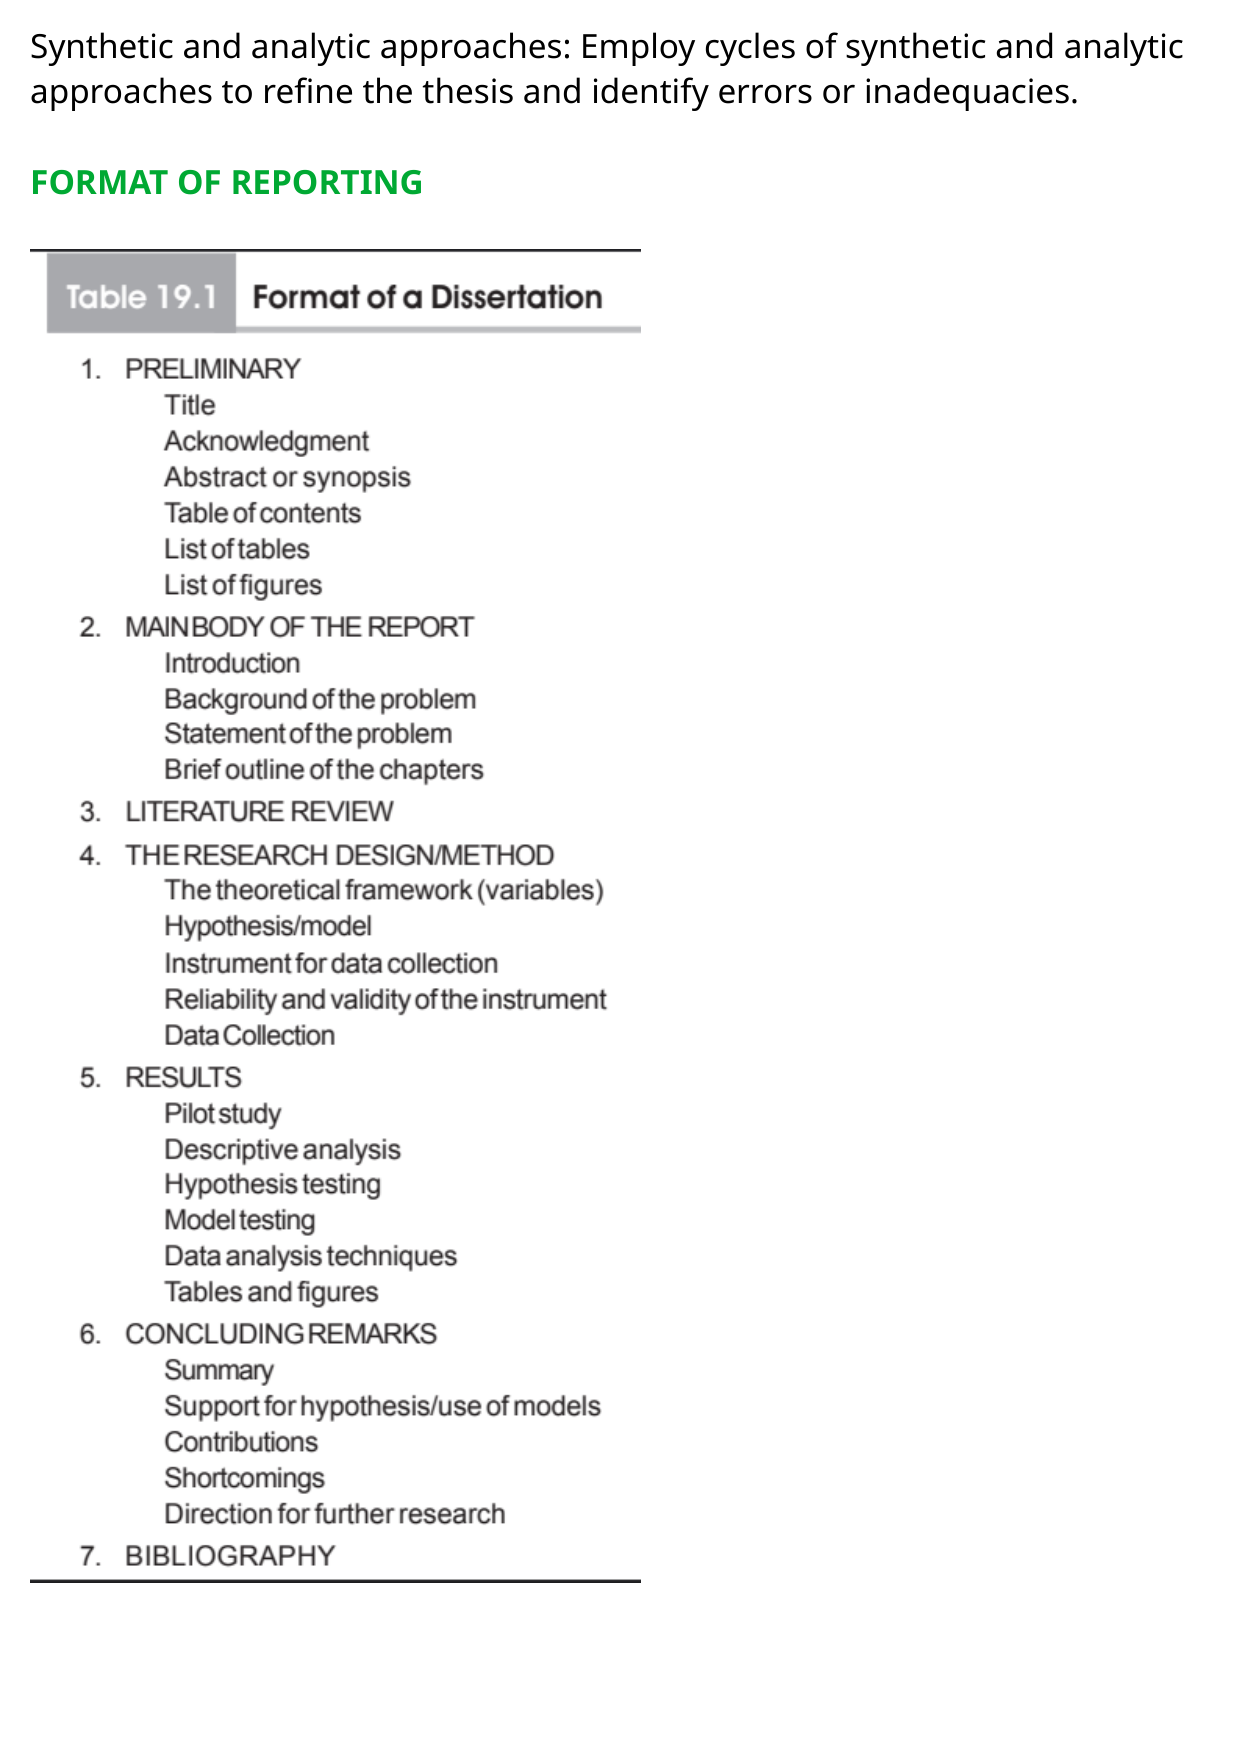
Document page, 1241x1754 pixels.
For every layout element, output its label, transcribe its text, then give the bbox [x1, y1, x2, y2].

subtitle Synthetic and analytic approaches: Employ cycles of synthetic and analytic approaches to refine the thesis and identify errors or inadequacies. [30, 22, 1211, 113]
picture [30, 249, 641, 1583]
subtitle FORMAT OF REPORTING [30, 159, 1211, 249]
